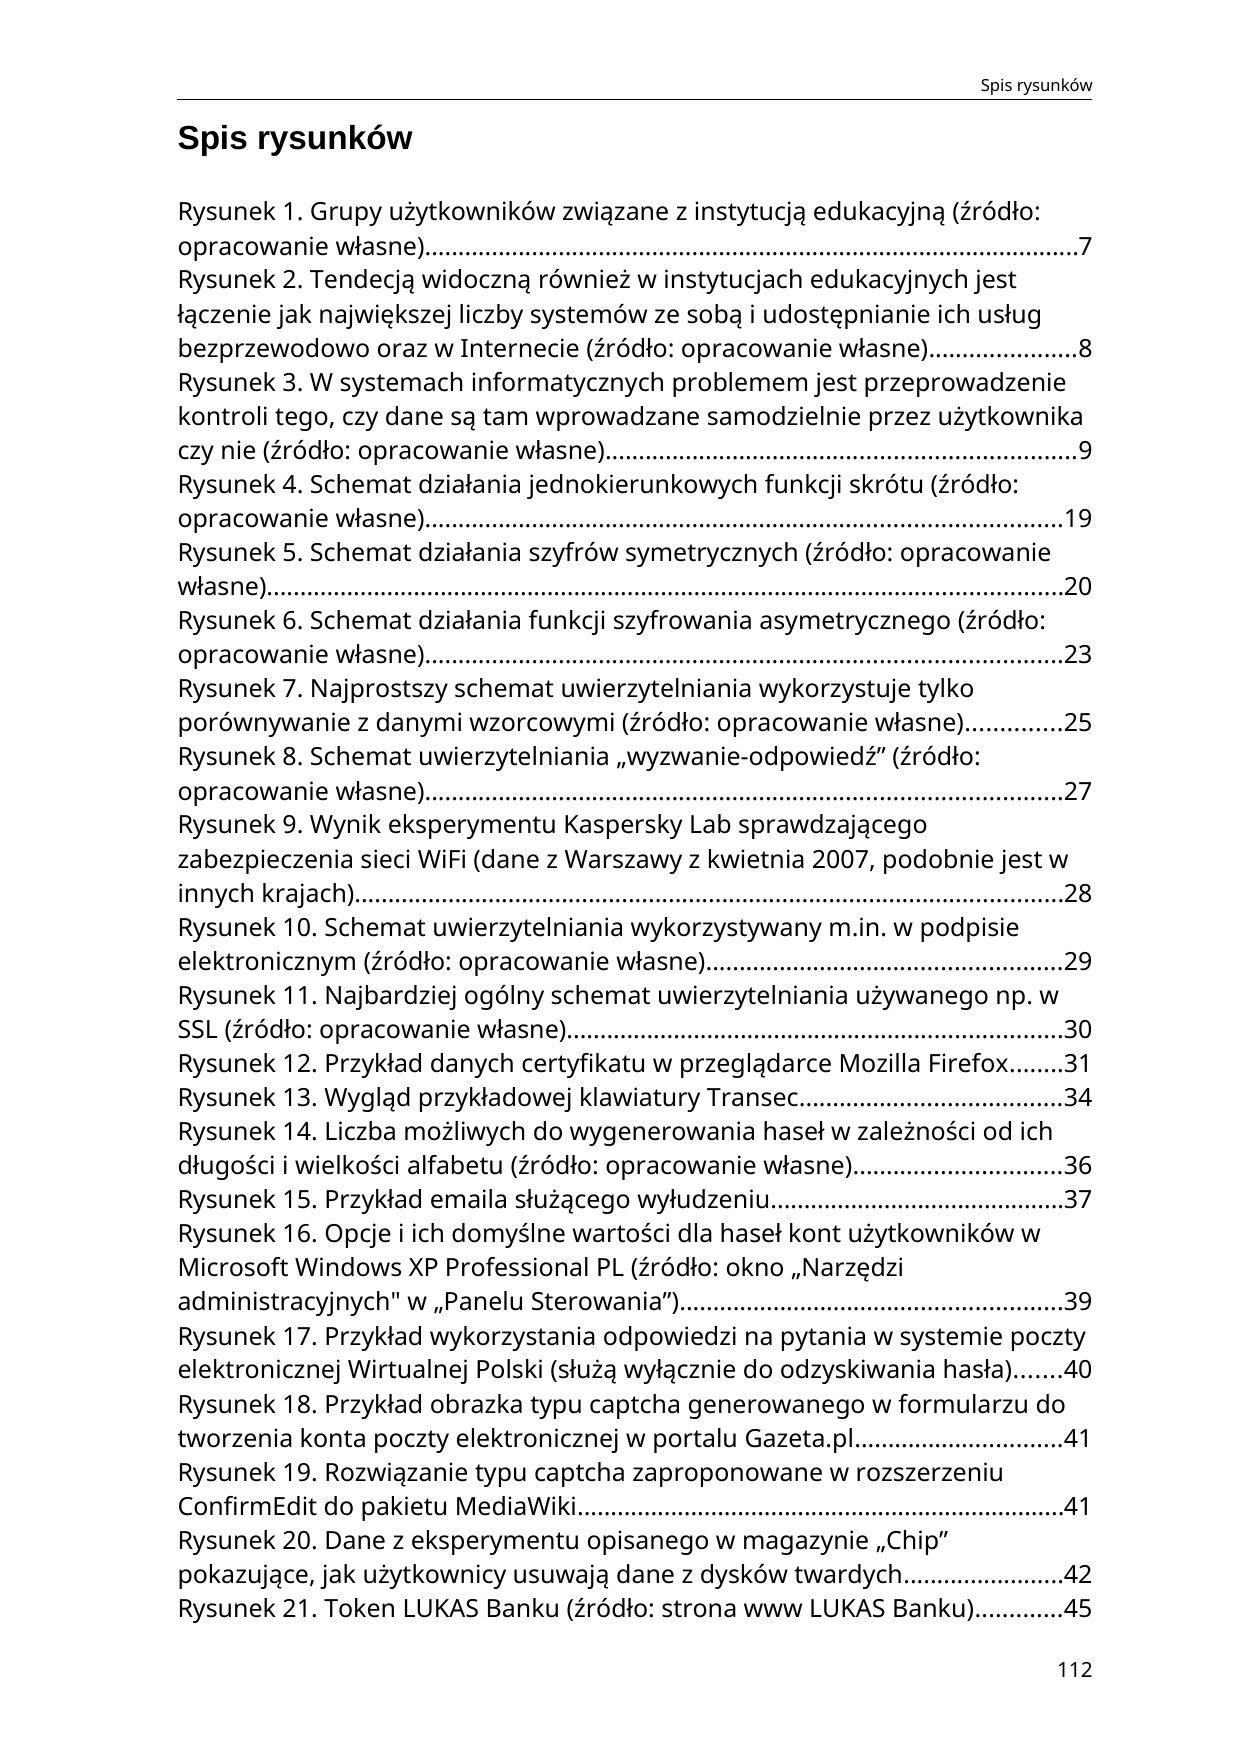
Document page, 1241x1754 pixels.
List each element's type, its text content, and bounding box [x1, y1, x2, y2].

text Rysunek 19. Rozwiązanie typu captcha zaproponowane w rozszerzeniu ConfirmEdit do pakietu MediaWiki 41 [177, 1454, 1092, 1522]
text Rysunek 12. Przykład danych certyfikatu w przeglądarce Mozilla Firefox 31 [177, 1046, 1092, 1080]
text Rysunek 16. Opcje i ich domyślne wartości dla haseł kont użytkowników w Microsoft Windows XP Professional PL (źródło: okno „Narzędzi administracyjnych" w „Panelu Sterowania”) 39 [177, 1216, 1092, 1318]
text Rysunek 13. Wygląd przykładowej klawiatury Transec 34 [177, 1080, 1092, 1114]
text Rysunek 14. Liczba możliwych do wygenerowania haseł w zależności od ich długości i wielkości alfabetu (źródło: opracowanie własne) 36 [177, 1114, 1092, 1182]
text Rysunek 8. Schemat uwierzytelniania „wyzwanie-odpowiedź” (źródło: opracowanie własne) 27 [177, 739, 1092, 807]
text Rysunek 3. W systemach informatycznych problemem jest przeprowadzenie kontroli tego, czy dane są tam wprowadzane samodzielnie przez użytkownika czy nie (źródło: opracowanie własne) 9 [177, 364, 1092, 467]
text Rysunek 18. Przykład obrazka typu captcha generowanego w formularzu do tworzenia konta poczty elektronicznej w portalu Gazeta.pl 41 [177, 1386, 1092, 1454]
text Rysunek 1. Grupy użytkowników związane z instytucją edukacyjną (źródło: opracowanie własne) 7 [177, 194, 1092, 262]
text Rysunek 9. Wynik eksperymentu Kaspersky Lab sprawdzającego zabezpieczenia sieci WiFi (dane z Warszawy z kwietnia 2007, podobnie jest w innych krajach) 28 [177, 807, 1092, 909]
text Rysunek 11. Najbardziej ogólny schemat uwierzytelniania używanego np. w SSL (źródło: opracowanie własne) 30 [177, 977, 1092, 1046]
text Rysunek 6. Schemat działania funkcji szyfrowania asymetrycznego (źródło: opracowanie własne) 23 [177, 603, 1092, 671]
text Rysunek 20. Dane z eksperymentu opisanego w magazynie „Chip” pokazujące, jak użytkownicy usuwają dane z dysków twardych 42 [177, 1522, 1092, 1591]
subtitle Spis rysunków [177, 118, 1092, 157]
text Rysunek 7. Najprostszy schemat uwierzytelniania wykorzystuje tylko porównywanie z danymi wzorcowymi (źródło: opracowanie własne) 25 [177, 671, 1092, 739]
text Rysunek 5. Schemat działania szyfrów symetrycznych (źródło: opracowanie własne) 20 [177, 535, 1092, 603]
text Rysunek 2. Tendecją widoczną również w instytucjach edukacyjnych jest łączenie jak największej liczby systemów ze sobą i udostępnianie ich usług bezprzewodowo oraz w Internecie (źródło: opracowanie własne) 8 [177, 262, 1092, 364]
text Rysunek 10. Schemat uwierzytelniania wykorzystywany m.in. w podpisie elektronicznym (źródło: opracowanie własne) 29 [177, 909, 1092, 977]
text Rysunek 4. Schemat działania jednokierunkowych funkcji skrótu (źródło: opracowanie własne) 19 [177, 467, 1092, 535]
text Rysunek 15. Przykład emaila służącego wyłudzeniu 37 [177, 1182, 1092, 1216]
text Rysunek 21. Token LUKAS Banku (źródło: strona www LUKAS Banku) 45 [177, 1591, 1092, 1625]
text Rysunek 17. Przykład wykorzystania odpowiedzi na pytania w systemie poczty elektronicznej Wirtualnej Polski (służą wyłącznie do odzyskiwania hasła) 40 [177, 1318, 1092, 1386]
